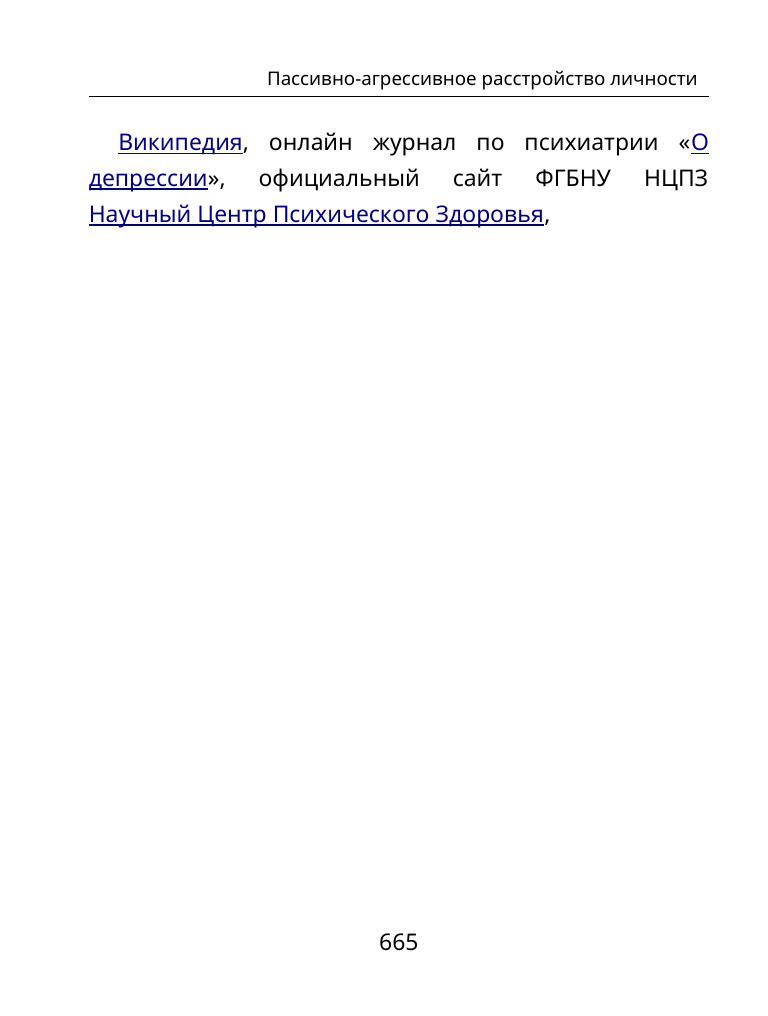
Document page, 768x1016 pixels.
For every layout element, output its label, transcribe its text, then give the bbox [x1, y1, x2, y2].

text Википедия, онлайн журнал по психиатрии «О депрессии», официальный сайт ФГБНУ НЦПЗ Научный Центр Психического Здоровья, [88, 126, 709, 229]
